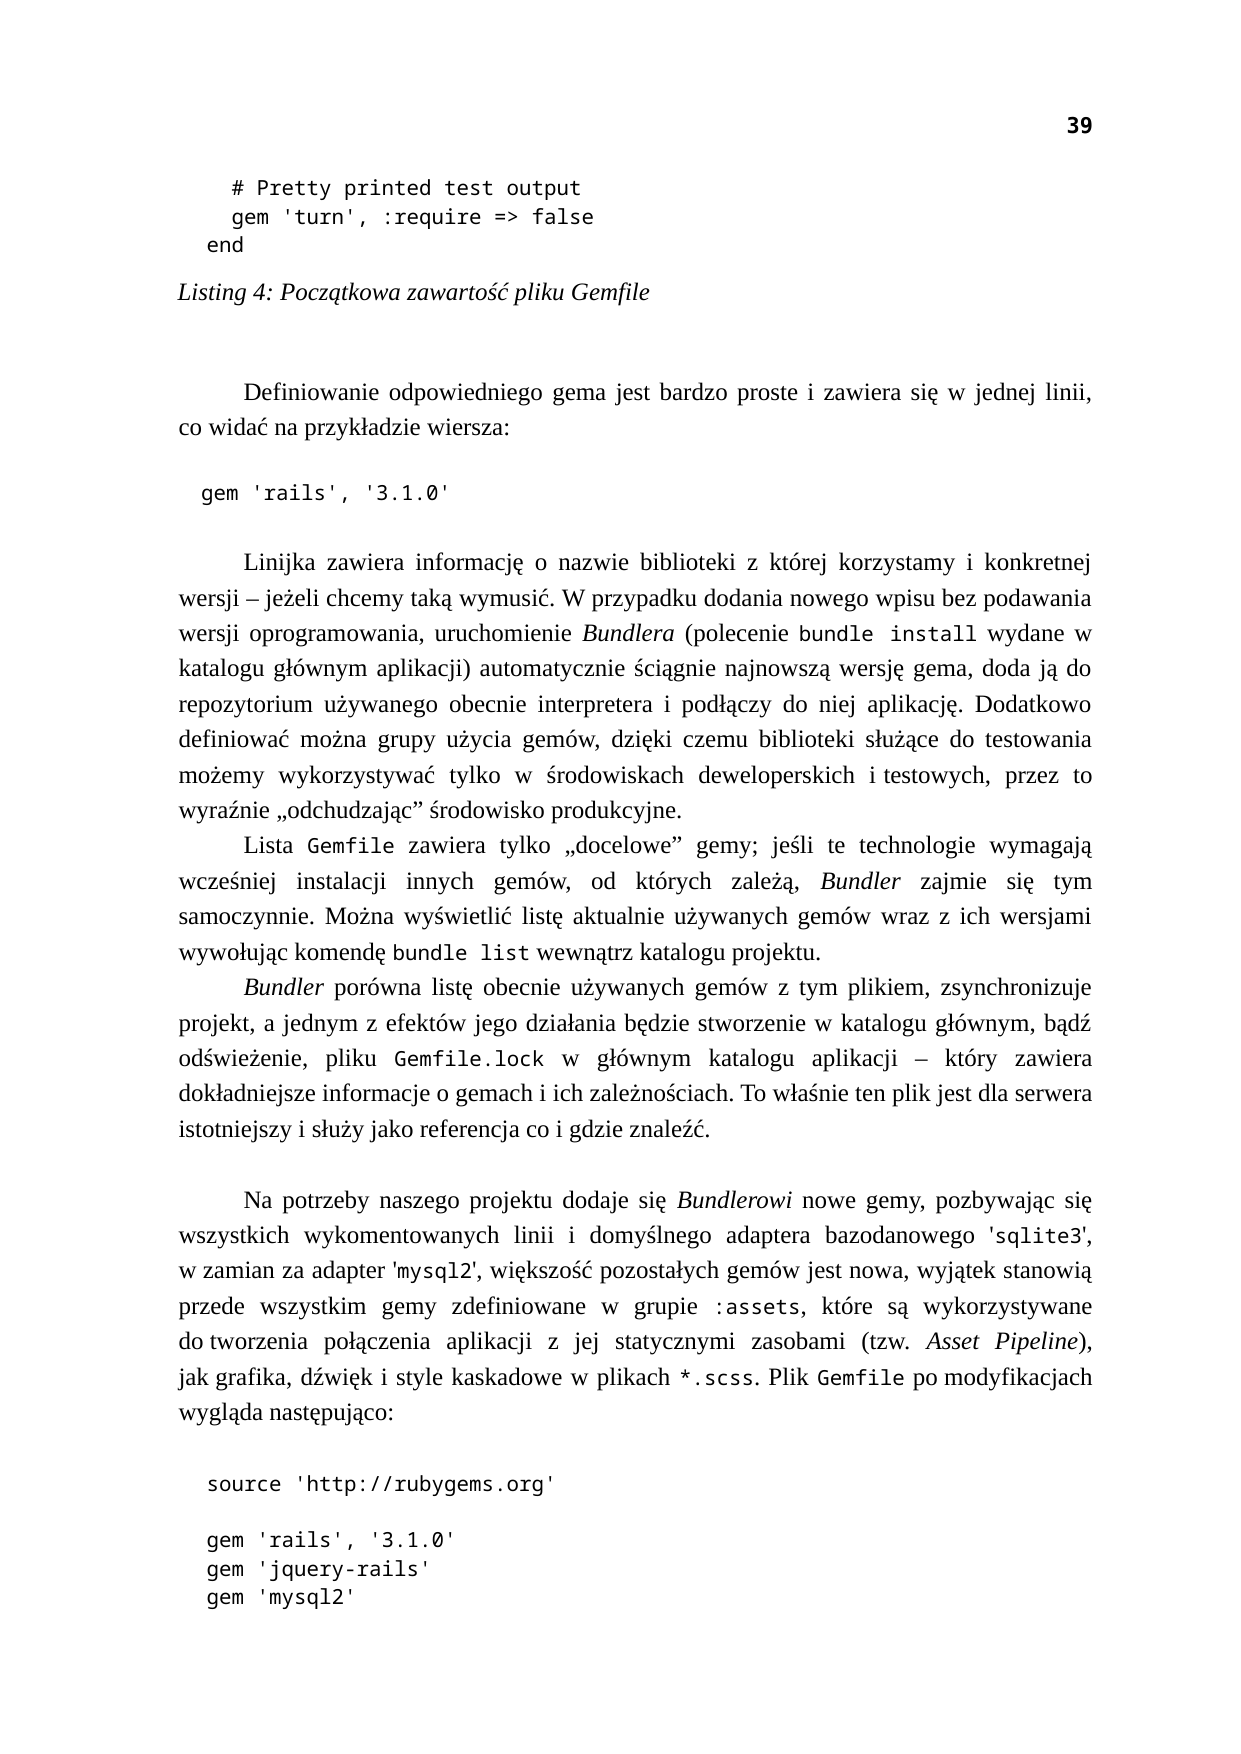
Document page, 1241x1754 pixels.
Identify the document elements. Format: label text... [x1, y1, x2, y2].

text Definiowanie odpowiedniego gema jest bardzo proste i zawiera się w jednej linii, co widać na przykładzie wiersza: [178, 372, 1093, 443]
text Bundler porówna listę obecnie używanych gemów z tym plikiem, zsynchronizuje projekt, a jednym z efektów jego działania będzie stworzenie w katalogu głównym, bądź odświeżenie, pliku Gemfile.lock w głównym katalogu aplikacji – który zawiera dokładniejsze informacje o gemach i ich zależnościach. To właśnie ten plik jest dla serwera istotniejszy i służy jako referencja co i gdzie znaleźć. [178, 967, 1093, 1144]
text Linijka zawiera informację o nazwie biblioteki z której korzystamy i konkretnej wersji – jeżeli chcemy taką wymusić. W przypadku dodania nowego wpisu bez podawania wersji oprogramowania, uruchomienie Bundlera (polecenie bundle install wydane w katalogu głównym aplikacji) automatycznie ściągnie najnowszą wersję gema, doda ją do repozytorium używanego obecnie interpretera i podłączy do niej aplikację. Dodatkowo definiować można grupy użycia gemów, dzięki czemu biblioteki służące do testowania możemy wykorzystywać tylko w środowiskach deweloperskich i testowych, przez to wyraźnie „odchudzając” środowisko produkcyjne. [178, 542, 1093, 826]
table_header # Pretty printed test output gem 'turn', :require => false end [177, 168, 1093, 264]
list Listing 4: Początkowa zawartość pliku Gemfile [177, 277, 1093, 306]
table_header source 'http://rubygems.org' gem 'rails', '3.1.0' gem 'jquery-rails' gem 'mysql2' [177, 1463, 1093, 1617]
text Lista Gemfile zawiera tylko „docelowe” gemy; jeśli te technologie wymagają wcześniej instalacji innych gemów, od których zależą, Bundler zajmie się tym samoczynnie. Można wyświetlić listę aktualnie używanych gemów wraz z ich wersjami wywołując komendę bundle list wewnątrz katalogu projektu. [178, 826, 1093, 967]
text Na potrzeby naszego projektu dodaje się Bundlerowi nowe gemy, pozbywając się wszystkich wykomentowanych linii i domyślnego adaptera bazodanowego 'sqlite3', w zamian za adapter 'mysql2', większość pozostałych gemów jest nowa, wyjątek stanowią przede wszystkim gemy zdefiniowane w grupie :assets, które są wykorzystywane do tworzenia połączenia aplikacji z jej statycznymi zasobami (tzw. Asset Pipeline), jak grafika, dźwięk i style kaskadowe w plikach *.scss. Plik Gemfile po modyfikacjach wygląda następująco: [178, 1180, 1093, 1428]
text gem 'rails', '3.1.0' [189, 478, 1093, 507]
